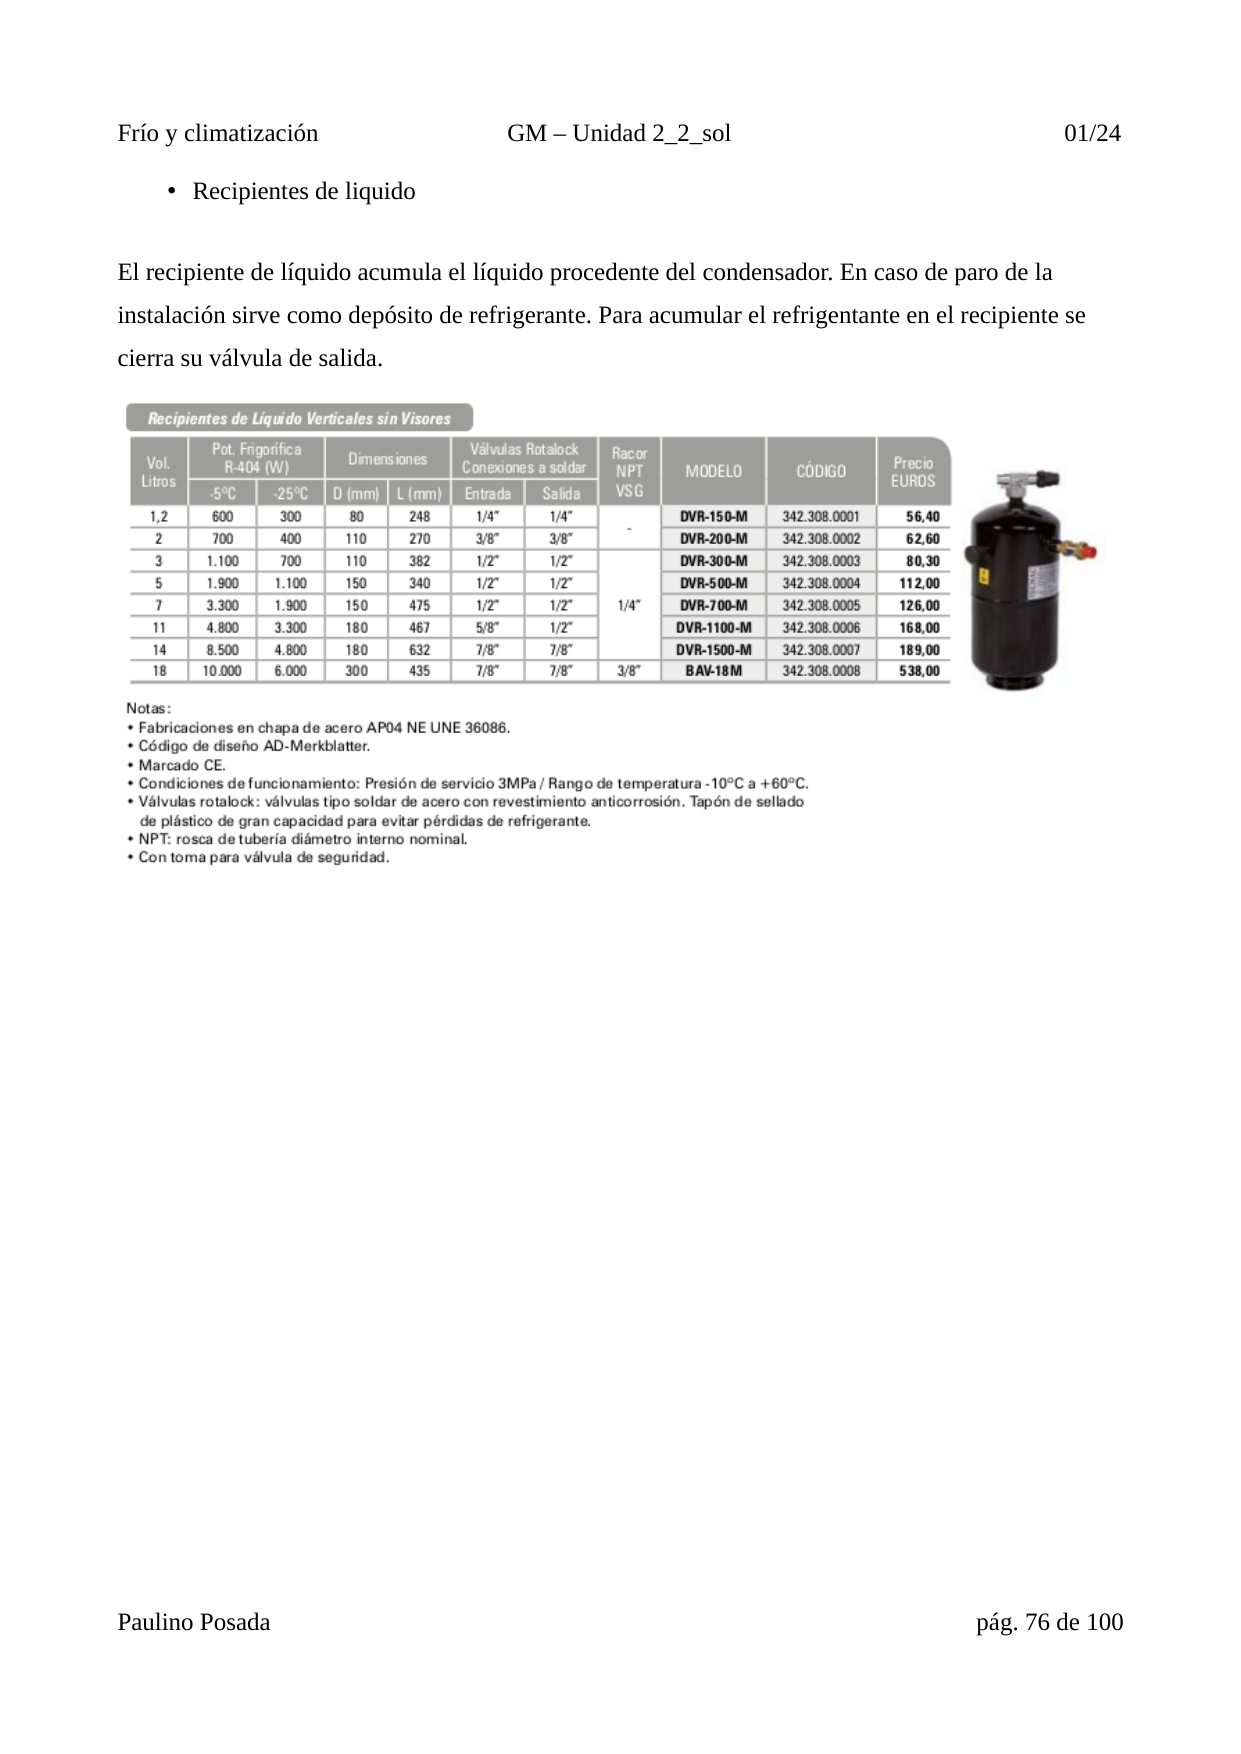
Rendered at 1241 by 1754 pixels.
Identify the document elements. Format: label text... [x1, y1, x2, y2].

picture [118, 398, 1123, 879]
list Recipientes de liquido [167, 176, 1123, 205]
text El recipiente de líquido acumula el líquido procedente del condensador. En caso de paro de la instalación sirve como depósito de refrigerante. Para acumular el refrigentante en el recipiente se cierra su válvula de salida. [117, 257, 1123, 372]
